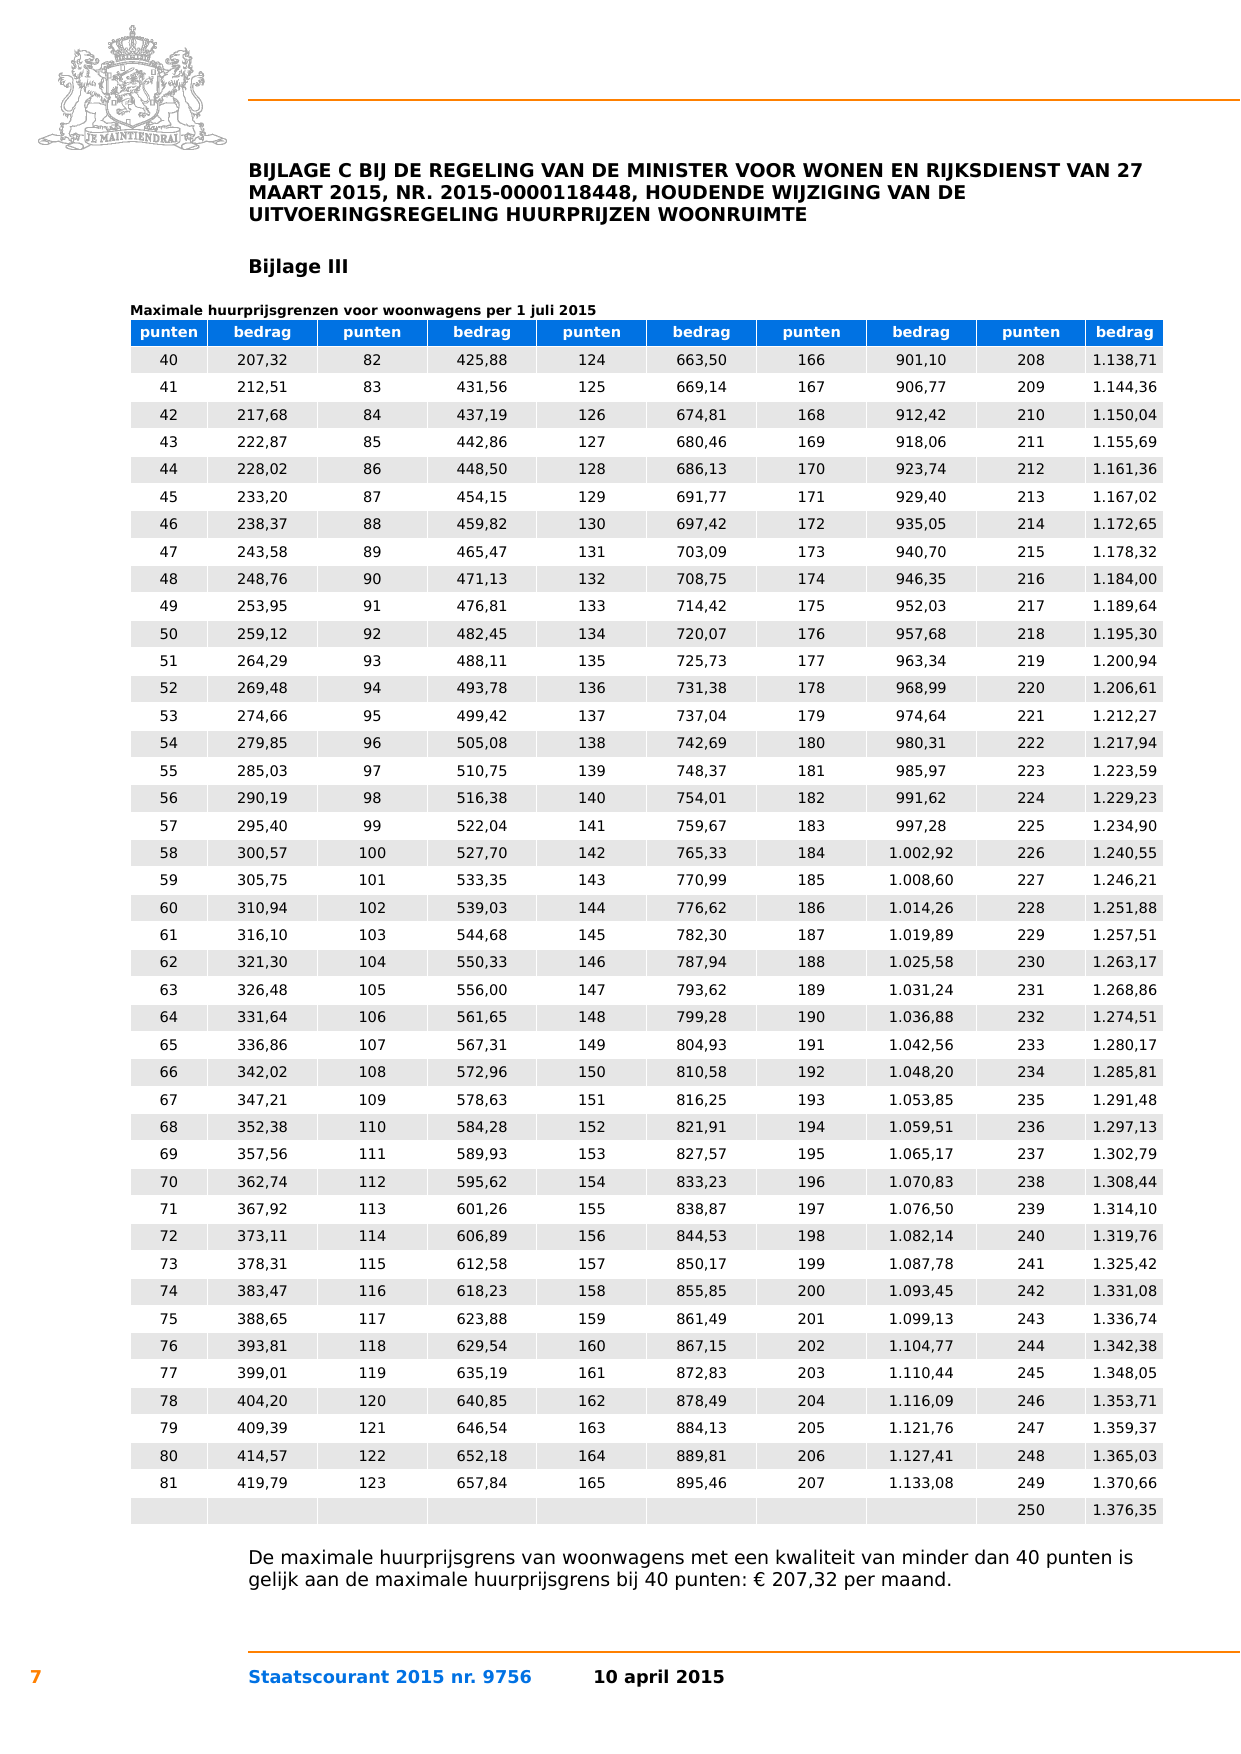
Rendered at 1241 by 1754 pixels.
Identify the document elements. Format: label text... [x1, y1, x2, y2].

table_cell 190 [757, 1005, 866, 1031]
table_cell 895,46 [647, 1470, 756, 1497]
table_cell 737,04 [647, 703, 756, 729]
table_cell 985,97 [867, 758, 976, 784]
table_cell 963,34 [867, 648, 976, 675]
table_cell 1.240,55 [1086, 840, 1163, 866]
table_cell 63 [131, 977, 207, 1003]
table_cell 192 [757, 1059, 866, 1086]
table_cell 1.155,69 [1086, 429, 1163, 456]
table_cell 290,19 [208, 785, 317, 812]
table_cell 62 [131, 950, 207, 976]
table_cell 725,73 [647, 648, 756, 675]
table_cell 87 [318, 484, 427, 510]
table_cell 165 [537, 1470, 646, 1497]
table_cell 189 [757, 977, 866, 1003]
table_cell 1.229,23 [1086, 785, 1163, 812]
table_cell 207,32 [208, 347, 317, 373]
table_cell 200 [757, 1279, 866, 1305]
table_cell 378,31 [208, 1251, 317, 1277]
table_cell 163 [537, 1415, 646, 1442]
table_cell 95 [318, 703, 427, 729]
table_cell 223 [977, 758, 1085, 784]
table_cell 1.172,65 [1086, 511, 1163, 538]
table_cell 606,89 [428, 1224, 536, 1250]
table_cell 225 [977, 813, 1085, 839]
table_cell 107 [318, 1032, 427, 1058]
table_cell 245 [977, 1361, 1085, 1387]
table_cell 310,94 [208, 895, 317, 921]
table_cell 149 [537, 1032, 646, 1058]
table_cell 136 [537, 676, 646, 702]
table_cell 155 [537, 1196, 646, 1223]
table_cell 1.161,36 [1086, 457, 1163, 483]
table_cell 110 [318, 1114, 427, 1140]
table_cell 60 [131, 895, 207, 921]
table_cell 142 [537, 840, 646, 866]
table_cell 94 [318, 676, 427, 702]
table_cell 162 [537, 1388, 646, 1414]
table_cell 414,57 [208, 1443, 317, 1469]
table_cell 997,28 [867, 813, 976, 839]
table_cell 139 [537, 758, 646, 784]
table_cell 1.031,24 [867, 977, 976, 1003]
table_cell 57 [131, 813, 207, 839]
table_cell 106 [318, 1005, 427, 1031]
table_cell 1.025,58 [867, 950, 976, 976]
table_cell 1.319,76 [1086, 1224, 1163, 1250]
table_cell 235 [977, 1087, 1085, 1113]
table_cell 454,15 [428, 484, 536, 510]
table_cell 43 [131, 429, 207, 456]
table_cell 132 [537, 566, 646, 592]
table_cell 232 [977, 1005, 1085, 1031]
table_cell 154 [537, 1169, 646, 1195]
table_cell 765,33 [647, 840, 756, 866]
table_cell 202 [757, 1333, 866, 1359]
subtitle BIJLAGE C BIJ DE REGELING VAN DE MINISTER VOOR WONEN EN RIJKSDIENST VAN 27 MAART 2015, NR. 2015-0000118448, HOUDENDE WIJZIGING VAN DE UITVOERINGSREGELING HUURPRIJZEN WOONRUIMTE [248, 160, 1163, 226]
table_cell 224 [977, 785, 1085, 812]
table_cell 70 [131, 1169, 207, 1195]
table_cell 181 [757, 758, 866, 784]
table_cell 55 [131, 758, 207, 784]
table_cell 152 [537, 1114, 646, 1140]
table_cell 901,10 [867, 347, 976, 373]
table_cell 383,47 [208, 1279, 317, 1305]
table_cell 646,54 [428, 1415, 536, 1442]
table_cell 1.336,74 [1086, 1306, 1163, 1332]
table_cell 131 [537, 539, 646, 565]
table_cell 174 [757, 566, 866, 592]
table_cell 1.359,37 [1086, 1415, 1163, 1442]
table_cell 178 [757, 676, 866, 702]
table_cell 138 [537, 731, 646, 757]
table_cell 787,94 [647, 950, 756, 976]
table_cell 67 [131, 1087, 207, 1113]
table_cell 59 [131, 868, 207, 894]
table_cell 102 [318, 895, 427, 921]
table_cell 476,81 [428, 594, 536, 620]
table_cell 1.314,10 [1086, 1196, 1163, 1223]
table_cell 71 [131, 1196, 207, 1223]
table_cell 143 [537, 868, 646, 894]
table_cell 77 [131, 1361, 207, 1387]
table_cell 227 [977, 868, 1085, 894]
table_cell 84 [318, 402, 427, 428]
table_cell punten [537, 320, 646, 346]
table_cell 217 [977, 594, 1085, 620]
table_cell 64 [131, 1005, 207, 1031]
table_cell 691,77 [647, 484, 756, 510]
table_cell 243,58 [208, 539, 317, 565]
table_cell 935,05 [867, 511, 976, 538]
table_cell 176 [757, 621, 866, 647]
table_cell 342,02 [208, 1059, 317, 1086]
table_cell 109 [318, 1087, 427, 1113]
table_cell 923,74 [867, 457, 976, 483]
table_cell 1.263,17 [1086, 950, 1163, 976]
table_cell 65 [131, 1032, 207, 1058]
table_cell 220 [977, 676, 1085, 702]
table_cell 833,23 [647, 1169, 756, 1195]
table_cell 957,68 [867, 621, 976, 647]
table_cell 90 [318, 566, 427, 592]
table_cell 188 [757, 950, 866, 976]
table_cell 233,20 [208, 484, 317, 510]
table_cell 104 [318, 950, 427, 976]
table_cell 172 [757, 511, 866, 538]
table_cell 347,21 [208, 1087, 317, 1113]
table_cell 674,81 [647, 402, 756, 428]
table_cell 782,30 [647, 922, 756, 949]
table_cell 1.082,14 [867, 1224, 976, 1250]
table_cell 166 [757, 347, 866, 373]
table_cell 238 [977, 1169, 1085, 1195]
table_cell 1.325,42 [1086, 1251, 1163, 1277]
table_cell 1.200,94 [1086, 648, 1163, 675]
table_cell 1.070,83 [867, 1169, 976, 1195]
table_cell 1.150,04 [1086, 402, 1163, 428]
table_cell 1.195,30 [1086, 621, 1163, 647]
table_cell 1.370,66 [1086, 1470, 1163, 1497]
table_cell 1.144,36 [1086, 374, 1163, 401]
table_cell 185 [757, 868, 866, 894]
table_cell [757, 1498, 866, 1524]
table_cell 652,18 [428, 1443, 536, 1469]
table_cell 1.042,56 [867, 1032, 976, 1058]
table_cell 279,85 [208, 731, 317, 757]
table_cell 1.274,51 [1086, 1005, 1163, 1031]
table_cell 171 [757, 484, 866, 510]
table_cell 183 [757, 813, 866, 839]
table_cell 241 [977, 1251, 1085, 1277]
table_cell 100 [318, 840, 427, 866]
table_cell 230 [977, 950, 1085, 976]
table_cell 137 [537, 703, 646, 729]
table_cell 1.059,51 [867, 1114, 976, 1140]
table_cell 145 [537, 922, 646, 949]
table_cell 1.167,02 [1086, 484, 1163, 510]
table_cell 884,13 [647, 1415, 756, 1442]
table_cell 861,49 [647, 1306, 756, 1332]
table_cell 97 [318, 758, 427, 784]
table_cell 686,13 [647, 457, 756, 483]
table_cell 83 [318, 374, 427, 401]
table_cell 234 [977, 1059, 1085, 1086]
table_cell 158 [537, 1279, 646, 1305]
table_header Maximale huurprijsgrenzen voor woonwagens per 1 juli 2015 [130, 303, 1163, 318]
table_cell 130 [537, 511, 646, 538]
table_cell 243 [977, 1306, 1085, 1332]
table_cell 697,42 [647, 511, 756, 538]
table_cell 352,38 [208, 1114, 317, 1140]
table_cell 929,40 [867, 484, 976, 510]
table_cell 175 [757, 594, 866, 620]
table_cell 86 [318, 457, 427, 483]
table_cell 47 [131, 539, 207, 565]
picture [38, 25, 227, 150]
table_cell 117 [318, 1306, 427, 1332]
table_cell 238,37 [208, 511, 317, 538]
table_cell 215 [977, 539, 1085, 565]
table_cell 133 [537, 594, 646, 620]
table_cell 437,19 [428, 402, 536, 428]
table_cell 1.257,51 [1086, 922, 1163, 949]
table_cell 151 [537, 1087, 646, 1113]
table_cell 108 [318, 1059, 427, 1086]
table_cell 1.076,50 [867, 1196, 976, 1223]
table_cell 567,31 [428, 1032, 536, 1058]
table_cell 211 [977, 429, 1085, 456]
table_cell 116 [318, 1279, 427, 1305]
table_cell 799,28 [647, 1005, 756, 1031]
table_cell 89 [318, 539, 427, 565]
table_cell bedrag [867, 320, 976, 346]
table_cell 326,48 [208, 977, 317, 1003]
table_cell [647, 1498, 756, 1524]
table_cell 388,65 [208, 1306, 317, 1332]
table_cell 85 [318, 429, 427, 456]
table_cell 431,56 [428, 374, 536, 401]
table_cell punten [318, 320, 427, 346]
table_cell 968,99 [867, 676, 976, 702]
table_cell 544,68 [428, 922, 536, 949]
table_cell 167 [757, 374, 866, 401]
table_cell 92 [318, 621, 427, 647]
table_cell 770,99 [647, 868, 756, 894]
table_cell 918,06 [867, 429, 976, 456]
table_cell 233 [977, 1032, 1085, 1058]
table_cell 42 [131, 402, 207, 428]
table_cell 459,82 [428, 511, 536, 538]
table_cell 465,47 [428, 539, 536, 565]
table_cell 980,31 [867, 731, 976, 757]
table_cell 169 [757, 429, 866, 456]
table_cell [537, 1498, 646, 1524]
table_cell 244 [977, 1333, 1085, 1359]
table_cell 249 [977, 1470, 1085, 1497]
table_cell 170 [757, 457, 866, 483]
table_cell 96 [318, 731, 427, 757]
table_cell 177 [757, 648, 866, 675]
table_cell 125 [537, 374, 646, 401]
table_cell 124 [537, 347, 646, 373]
table_cell 1.189,64 [1086, 594, 1163, 620]
table_cell 331,64 [208, 1005, 317, 1031]
table_cell 1.206,61 [1086, 676, 1163, 702]
table_cell 561,65 [428, 1005, 536, 1031]
table_cell 111 [318, 1141, 427, 1168]
table_cell 657,84 [428, 1470, 536, 1497]
table_cell 448,50 [428, 457, 536, 483]
table_cell 206 [757, 1443, 866, 1469]
table_cell 237 [977, 1141, 1085, 1168]
table_cell 203 [757, 1361, 866, 1387]
table_cell 212 [977, 457, 1085, 483]
table_cell 850,17 [647, 1251, 756, 1277]
table_cell 855,85 [647, 1279, 756, 1305]
table_cell 213 [977, 484, 1085, 510]
table_cell 184 [757, 840, 866, 866]
table_cell 1.036,88 [867, 1005, 976, 1031]
subtitle Bijlage III [248, 256, 1163, 278]
table_cell 1.348,05 [1086, 1361, 1163, 1387]
table_cell 114 [318, 1224, 427, 1250]
table_cell 80 [131, 1443, 207, 1469]
table_cell 1.053,85 [867, 1087, 976, 1113]
table_cell 81 [131, 1470, 207, 1497]
table_cell 527,70 [428, 840, 536, 866]
table_cell 404,20 [208, 1388, 317, 1414]
table_cell 810,58 [647, 1059, 756, 1086]
table_cell 157 [537, 1251, 646, 1277]
table_cell 505,08 [428, 731, 536, 757]
table_cell 209 [977, 374, 1085, 401]
table_cell 161 [537, 1361, 646, 1387]
text De maximale huurprijsgrens van woonwagens met een kwaliteit van minder dan 40 punten is gelijk aan de maximale huurprijsgrens bij 40 punten: € 207,32 per maand. [248, 1547, 1163, 1591]
table_cell 194 [757, 1114, 866, 1140]
table_cell 248,76 [208, 566, 317, 592]
table_cell 889,81 [647, 1443, 756, 1469]
table_cell 1.302,79 [1086, 1141, 1163, 1168]
table_cell 1.133,08 [867, 1470, 976, 1497]
table_cell 182 [757, 785, 866, 812]
table_cell 180 [757, 731, 866, 757]
table_cell 1.308,44 [1086, 1169, 1163, 1195]
table_cell 708,75 [647, 566, 756, 592]
table_cell 156 [537, 1224, 646, 1250]
table_cell 127 [537, 429, 646, 456]
table_cell punten [977, 320, 1085, 346]
table_cell 101 [318, 868, 427, 894]
table_cell 218 [977, 621, 1085, 647]
table_cell 229 [977, 922, 1085, 949]
table_cell 146 [537, 950, 646, 976]
table_cell 759,67 [647, 813, 756, 839]
table_cell 618,23 [428, 1279, 536, 1305]
table_cell 53 [131, 703, 207, 729]
table_cell 150 [537, 1059, 646, 1086]
table_cell 76 [131, 1333, 207, 1359]
table_cell 147 [537, 977, 646, 1003]
table_cell 612,58 [428, 1251, 536, 1277]
table_cell 321,30 [208, 950, 317, 976]
table_cell 216 [977, 566, 1085, 592]
table_cell 1.138,71 [1086, 347, 1163, 373]
table_cell 1.353,71 [1086, 1388, 1163, 1414]
table_cell 482,45 [428, 621, 536, 647]
table_cell 1.280,17 [1086, 1032, 1163, 1058]
table_cell 336,86 [208, 1032, 317, 1058]
table_cell 362,74 [208, 1169, 317, 1195]
table_cell 533,35 [428, 868, 536, 894]
table_cell 186 [757, 895, 866, 921]
table_cell 1.178,32 [1086, 539, 1163, 565]
table_cell 285,03 [208, 758, 317, 784]
table_cell 425,88 [428, 347, 536, 373]
table_cell 1.234,90 [1086, 813, 1163, 839]
table_cell 623,88 [428, 1306, 536, 1332]
table_cell 118 [318, 1333, 427, 1359]
table_cell 250 [977, 1498, 1085, 1524]
table_cell 471,13 [428, 566, 536, 592]
table_cell 242 [977, 1279, 1085, 1305]
table_cell 219 [977, 648, 1085, 675]
table_cell 75 [131, 1306, 207, 1332]
table_cell [131, 1498, 207, 1524]
table_cell 153 [537, 1141, 646, 1168]
table_cell 878,49 [647, 1388, 756, 1414]
table_cell 556,00 [428, 977, 536, 1003]
table_cell 128 [537, 457, 646, 483]
table_cell 119 [318, 1361, 427, 1387]
table_cell 253,95 [208, 594, 317, 620]
table_cell 269,48 [208, 676, 317, 702]
table_cell 228 [977, 895, 1085, 921]
table_cell 198 [757, 1224, 866, 1250]
table_cell 1.048,20 [867, 1059, 976, 1086]
table_cell 199 [757, 1251, 866, 1277]
table_cell bedrag [428, 320, 536, 346]
table_cell 488,11 [428, 648, 536, 675]
table_cell 316,10 [208, 922, 317, 949]
table_cell 991,62 [867, 785, 976, 812]
table_cell 222 [977, 731, 1085, 757]
table_cell 635,19 [428, 1361, 536, 1387]
table_cell 144 [537, 895, 646, 921]
table_cell 748,37 [647, 758, 756, 784]
table_cell 259,12 [208, 621, 317, 647]
table_cell 201 [757, 1306, 866, 1332]
table_cell 78 [131, 1388, 207, 1414]
table_cell 72 [131, 1224, 207, 1250]
table_cell 246 [977, 1388, 1085, 1414]
table_cell 69 [131, 1141, 207, 1168]
table_cell 714,42 [647, 594, 756, 620]
table_cell 187 [757, 922, 866, 949]
table_cell 168 [757, 402, 866, 428]
table_cell 754,01 [647, 785, 756, 812]
table_cell 572,96 [428, 1059, 536, 1086]
table_cell 207 [757, 1470, 866, 1497]
table_cell 1.376,35 [1086, 1498, 1163, 1524]
table_cell 516,38 [428, 785, 536, 812]
table_cell 510,75 [428, 758, 536, 784]
table_cell 115 [318, 1251, 427, 1277]
table_cell 1.246,21 [1086, 868, 1163, 894]
table_cell [867, 1498, 976, 1524]
table_cell punten [131, 320, 207, 346]
table_cell 240 [977, 1224, 1085, 1250]
table_cell 222,87 [208, 429, 317, 456]
table_cell 1.342,38 [1086, 1333, 1163, 1359]
table_cell 399,01 [208, 1361, 317, 1387]
table_cell 669,14 [647, 374, 756, 401]
table_cell 41 [131, 374, 207, 401]
table_cell 680,46 [647, 429, 756, 456]
table_cell 1.065,17 [867, 1141, 976, 1168]
table_cell 40 [131, 347, 207, 373]
table_cell 550,33 [428, 950, 536, 976]
table_cell 872,83 [647, 1361, 756, 1387]
table_cell 499,42 [428, 703, 536, 729]
table_cell 703,09 [647, 539, 756, 565]
table_cell 663,50 [647, 347, 756, 373]
table_cell 589,93 [428, 1141, 536, 1168]
table_cell 1.121,76 [867, 1415, 976, 1442]
table_cell 1.212,27 [1086, 703, 1163, 729]
table_cell 141 [537, 813, 646, 839]
table_cell [318, 1498, 427, 1524]
table_cell 906,77 [867, 374, 976, 401]
table_cell 1.297,13 [1086, 1114, 1163, 1140]
table_cell 54 [131, 731, 207, 757]
table_cell 126 [537, 402, 646, 428]
table_cell 419,79 [208, 1470, 317, 1497]
table_cell 1.365,03 [1086, 1443, 1163, 1469]
table_cell 838,87 [647, 1196, 756, 1223]
table_cell 1.217,94 [1086, 731, 1163, 757]
table_cell 1.002,92 [867, 840, 976, 866]
table_cell 164 [537, 1443, 646, 1469]
table_cell 816,25 [647, 1087, 756, 1113]
table_cell 228,02 [208, 457, 317, 483]
table_cell 742,69 [647, 731, 756, 757]
table_cell 493,78 [428, 676, 536, 702]
table_cell 946,35 [867, 566, 976, 592]
table_cell 442,86 [428, 429, 536, 456]
table_cell 1.127,41 [867, 1443, 976, 1469]
table_cell 1.019,89 [867, 922, 976, 949]
table_cell 93 [318, 648, 427, 675]
table_cell 1.110,44 [867, 1361, 976, 1387]
table_cell 48 [131, 566, 207, 592]
table_cell 578,63 [428, 1087, 536, 1113]
table_cell 82 [318, 347, 427, 373]
table_cell 1.291,48 [1086, 1087, 1163, 1113]
table_cell 66 [131, 1059, 207, 1086]
table_cell 239 [977, 1196, 1085, 1223]
table_cell 58 [131, 840, 207, 866]
table_cell 214 [977, 511, 1085, 538]
table_cell 52 [131, 676, 207, 702]
table_cell 73 [131, 1251, 207, 1277]
table_cell 1.093,45 [867, 1279, 976, 1305]
table_cell 1.116,09 [867, 1388, 976, 1414]
table_cell 91 [318, 594, 427, 620]
table_cell 196 [757, 1169, 866, 1195]
table_cell 205 [757, 1415, 866, 1442]
table_cell 357,56 [208, 1141, 317, 1168]
table_cell 1.104,77 [867, 1333, 976, 1359]
table_cell 148 [537, 1005, 646, 1031]
table_cell 121 [318, 1415, 427, 1442]
table_cell 74 [131, 1279, 207, 1305]
table_cell 179 [757, 703, 866, 729]
table_cell 217,68 [208, 402, 317, 428]
table_cell 221 [977, 703, 1085, 729]
table_cell 231 [977, 977, 1085, 1003]
table_cell 629,54 [428, 1333, 536, 1359]
table_cell [208, 1498, 317, 1524]
table_cell 236 [977, 1114, 1085, 1140]
table_cell 50 [131, 621, 207, 647]
table_cell 79 [131, 1415, 207, 1442]
table_cell 193 [757, 1087, 866, 1113]
table_cell 46 [131, 511, 207, 538]
table_cell bedrag [647, 320, 756, 346]
table_cell 300,57 [208, 840, 317, 866]
table_cell 1.331,08 [1086, 1279, 1163, 1305]
table_cell 539,03 [428, 895, 536, 921]
table_cell 208 [977, 347, 1085, 373]
table_cell 584,28 [428, 1114, 536, 1140]
table_cell 295,40 [208, 813, 317, 839]
table_cell 804,93 [647, 1032, 756, 1058]
table_cell 197 [757, 1196, 866, 1223]
table_cell 112 [318, 1169, 427, 1195]
table_cell 731,38 [647, 676, 756, 702]
table_cell 1.223,59 [1086, 758, 1163, 784]
table_cell 640,85 [428, 1388, 536, 1414]
table_cell 1.008,60 [867, 868, 976, 894]
table_cell 135 [537, 648, 646, 675]
table_cell 160 [537, 1333, 646, 1359]
table_cell 212,51 [208, 374, 317, 401]
table_cell 1.268,86 [1086, 977, 1163, 1003]
table_cell 123 [318, 1470, 427, 1497]
table_cell 1.184,00 [1086, 566, 1163, 592]
table_cell 98 [318, 785, 427, 812]
table_cell 204 [757, 1388, 866, 1414]
table_cell 264,29 [208, 648, 317, 675]
table_cell 61 [131, 922, 207, 949]
table_cell 409,39 [208, 1415, 317, 1442]
table_cell 1.251,88 [1086, 895, 1163, 921]
table_cell 140 [537, 785, 646, 812]
table_cell punten [757, 320, 866, 346]
table_cell bedrag [1086, 320, 1163, 346]
table_cell 68 [131, 1114, 207, 1140]
table_cell 248 [977, 1443, 1085, 1469]
table_cell 1.285,81 [1086, 1059, 1163, 1086]
table_cell 367,92 [208, 1196, 317, 1223]
table_cell 821,91 [647, 1114, 756, 1140]
table_cell 49 [131, 594, 207, 620]
table_cell 1.087,78 [867, 1251, 976, 1277]
table_cell 940,70 [867, 539, 976, 565]
table_cell 793,62 [647, 977, 756, 1003]
table_cell 720,07 [647, 621, 756, 647]
table_cell 56 [131, 785, 207, 812]
table_cell 44 [131, 457, 207, 483]
table_cell 195 [757, 1141, 866, 1168]
table_cell 305,75 [208, 868, 317, 894]
table_cell 103 [318, 922, 427, 949]
table_cell [428, 1498, 536, 1524]
table_cell 595,62 [428, 1169, 536, 1195]
table_cell bedrag [208, 320, 317, 346]
table_cell 776,62 [647, 895, 756, 921]
table_cell 45 [131, 484, 207, 510]
table_cell 120 [318, 1388, 427, 1414]
table_cell 99 [318, 813, 427, 839]
table_cell 393,81 [208, 1333, 317, 1359]
table_cell 274,66 [208, 703, 317, 729]
table_cell 844,53 [647, 1224, 756, 1250]
table_cell 522,04 [428, 813, 536, 839]
table_cell 173 [757, 539, 866, 565]
table_cell 1.099,13 [867, 1306, 976, 1332]
table_cell 113 [318, 1196, 427, 1223]
table_cell 912,42 [867, 402, 976, 428]
table_cell 867,15 [647, 1333, 756, 1359]
table_cell 122 [318, 1443, 427, 1469]
table_cell 247 [977, 1415, 1085, 1442]
table_cell 827,57 [647, 1141, 756, 1168]
table_cell 159 [537, 1306, 646, 1332]
table_cell 601,26 [428, 1196, 536, 1223]
table_cell 105 [318, 977, 427, 1003]
table_cell 191 [757, 1032, 866, 1058]
table_cell 88 [318, 511, 427, 538]
table_cell 373,11 [208, 1224, 317, 1250]
table_cell 134 [537, 621, 646, 647]
table_cell 226 [977, 840, 1085, 866]
table_cell 952,03 [867, 594, 976, 620]
table_cell 51 [131, 648, 207, 675]
table_cell 1.014,26 [867, 895, 976, 921]
table_cell 210 [977, 402, 1085, 428]
table_cell 974,64 [867, 703, 976, 729]
table_cell 129 [537, 484, 646, 510]
